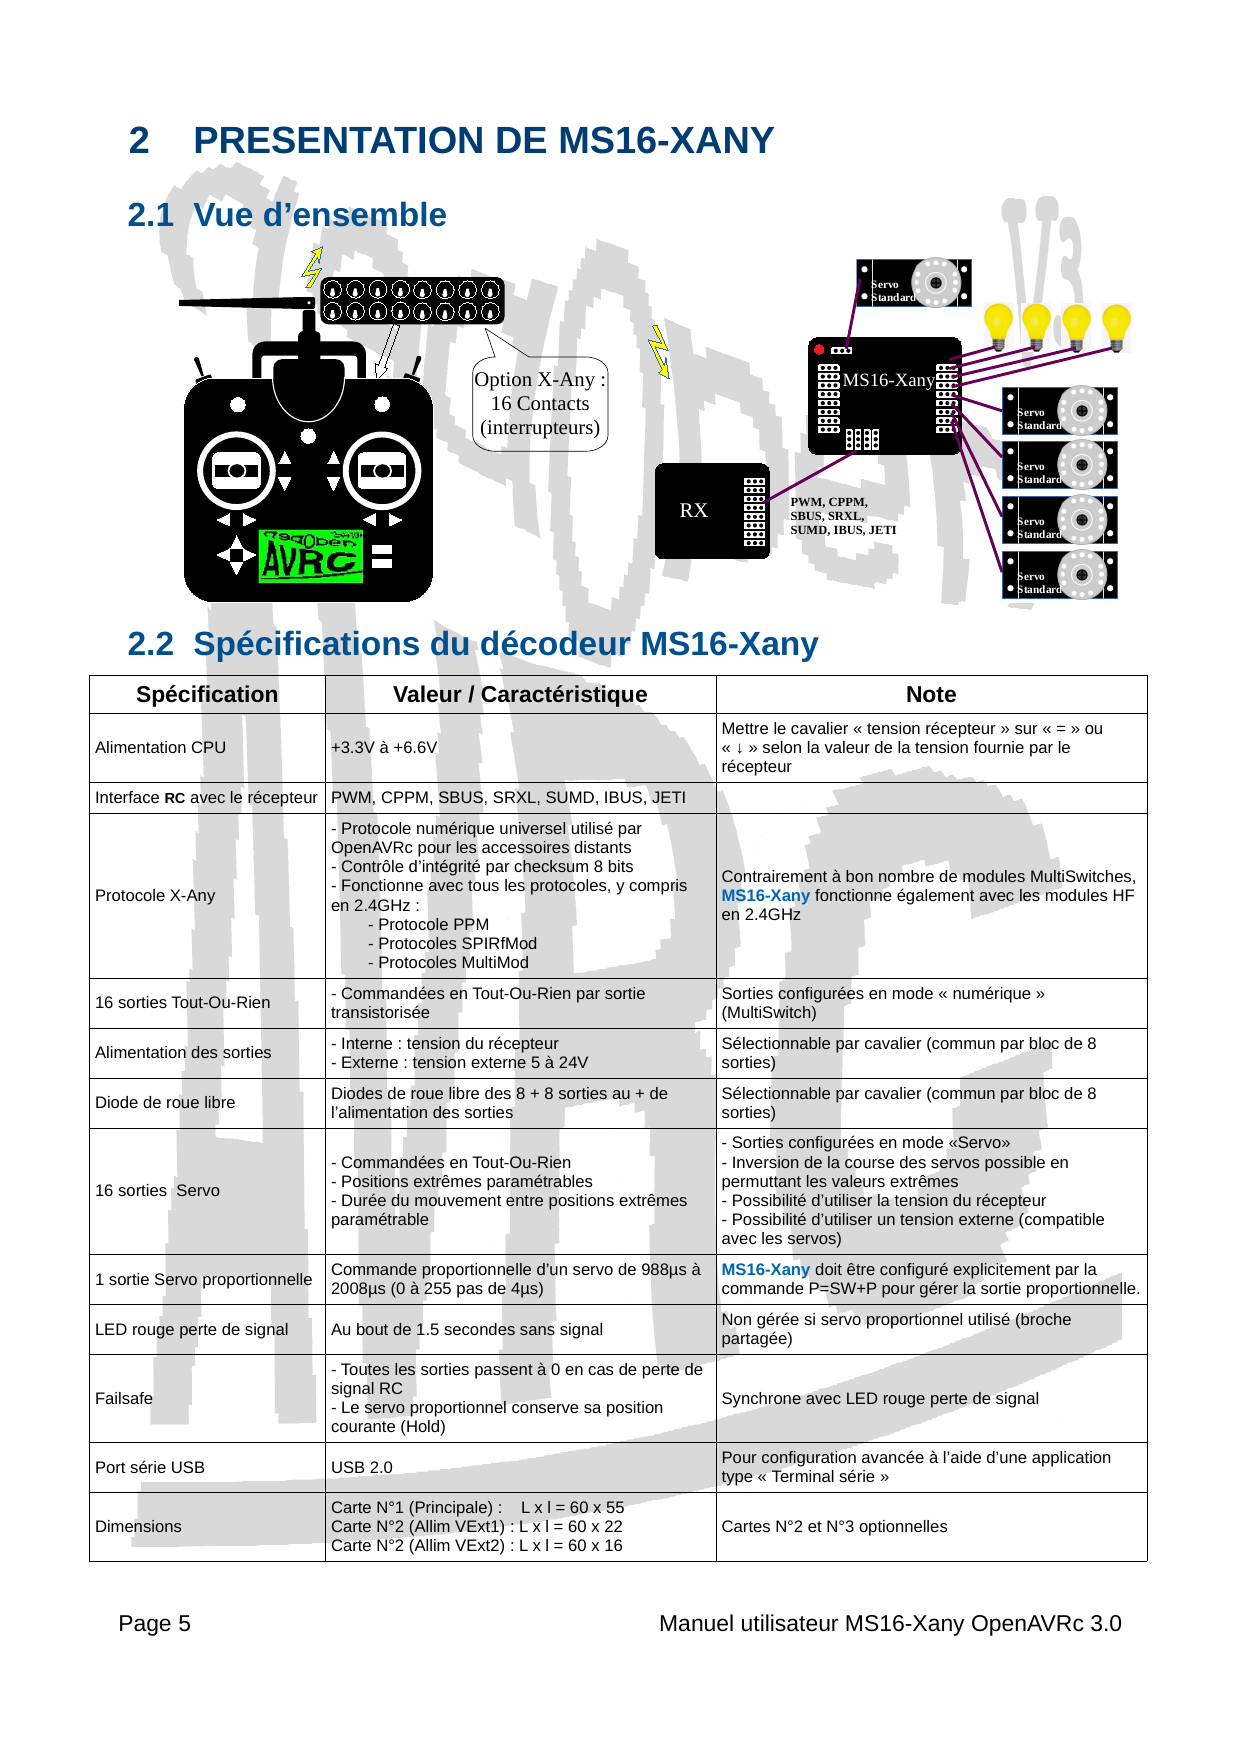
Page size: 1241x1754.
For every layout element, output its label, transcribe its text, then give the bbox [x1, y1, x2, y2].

table_cell MS16-Xany doit être configuré explicitement par la commande P=SW+P pour gérer la sortie proportionnelle. [717, 1255, 1147, 1304]
table_cell Diodes de roue libre des 8 + 8 sorties au + de l’alimentation des sorties [326, 1079, 716, 1127]
table_cell Commande proportionnelle d’un servo de 988µs à 2008µs (0 à 255 pas de 4µs) [326, 1255, 716, 1304]
table_cell LED rouge perte de signal [90, 1305, 325, 1354]
table_cell Alimentation des sorties [90, 1029, 325, 1078]
table_cell Failsafe [90, 1355, 325, 1442]
table_cell USB 2.0 [326, 1443, 716, 1492]
picture [856, 255, 975, 312]
table_header Valeur / Caractéristique [326, 676, 716, 713]
table_cell 1 sortie Servo proportionnelle [90, 1255, 325, 1304]
table_cell Mettre le cavalier « tension récepteur » sur « = » ou « ↓ » selon la valeur de la tension fournie par le récepteur [717, 714, 1147, 782]
picture [1101, 303, 1132, 353]
table_cell 16 sorties Servo [90, 1129, 325, 1254]
table_cell +3.3V à +6.6V [326, 714, 716, 782]
table_cell Pour configuration avancée à l’aide d’une application type « Terminal série » [717, 1443, 1147, 1492]
table_cell - Toutes les sorties passent à 0 en cas de perte de signal RC - Le servo proportionnel conserve sa position courante (Hold) [326, 1355, 716, 1442]
table_cell Protocole X-Any [90, 814, 325, 978]
table_cell Carte N°1 (Principale) : L x l = 60 x 55 Carte N°2 (Allim VExt1) : L x l = 60 x 22 Carte N°2 (Allim VExt2) : L x l = 60 x 16 [326, 1493, 716, 1561]
table_cell Non gérée si servo proportionnel utilisé (broche partagée) [717, 1305, 1147, 1354]
table_cell - Commandées en Tout-Ou-Rien par sortie transistorisée [326, 979, 716, 1028]
picture [1021, 303, 1052, 352]
picture [1002, 382, 1121, 603]
table_cell Diode de roue libre [90, 1079, 325, 1127]
table_cell Cartes N°2 et N°3 optionnelles [717, 1493, 1147, 1561]
subtitle Vue d’ensemble [118, 195, 1122, 234]
table_cell Sorties configurées en mode « numérique » (MultiSwitch) [717, 979, 1147, 1028]
subtitle Spécifications du décodeur MS16-Xany [118, 624, 1122, 663]
table_cell - Interne : tension du récepteur - Externe : tension externe 5 à 24V [326, 1029, 716, 1078]
table_cell Sélectionnable par cavalier (commun par bloc de 8 sorties) [717, 1079, 1147, 1127]
table_cell - Commandées en Tout-Ou-Rien - Positions extrêmes paramétrables - Durée du mouvement entre positions extrêmes paramétrable [326, 1129, 716, 1254]
picture [983, 302, 1014, 352]
picture [1061, 303, 1092, 353]
table_cell Alimentation CPU [90, 714, 325, 782]
table_cell [717, 783, 1147, 813]
table_header Note [717, 676, 1147, 713]
table_cell Sélectionnable par cavalier (commun par bloc de 8 sorties) [717, 1029, 1147, 1078]
table_cell - Protocole numérique universel utilisé par OpenAVRc pour les accessoires distants - Contrôle d’intégrité par checksum 8 bits - Fonctionne avec tous les protocoles, y compris en 2.4GHz : - Protocole PPM - Protocoles SPIRfMod - Protocoles MultiMod [326, 814, 716, 978]
table_cell Dimensions [90, 1493, 325, 1561]
picture [257, 529, 364, 584]
table_cell Synchrone avec LED rouge perte de signal [717, 1355, 1147, 1442]
table_cell Au bout de 1.5 secondes sans signal [326, 1305, 716, 1354]
table_cell 16 sorties Tout-Ou-Rien [90, 979, 325, 1028]
table_header Spécification [90, 676, 325, 713]
table_cell Interface RC avec le récepteur [90, 783, 325, 813]
table_cell Contrairement à bon nombre de modules MultiSwitches, MS16-Xany fonctionne également avec les modules HF en 2.4GHz [717, 814, 1147, 978]
table_cell PWM, CPPM, SBUS, SRXL, SUMD, IBUS, JETI [326, 783, 716, 813]
subtitle PRESENTATION DE MS16-XANY [118, 118, 1122, 162]
table_cell - Sorties configurées en mode «Servo» - Inversion de la course des servos possible en permuttant les valeurs extrêmes - Possibilité d’utiliser la tension du récepteur - Possibilité d’utiliser un tension externe (compatible avec les servos) [717, 1129, 1147, 1254]
table_cell Port série USB [90, 1443, 325, 1492]
